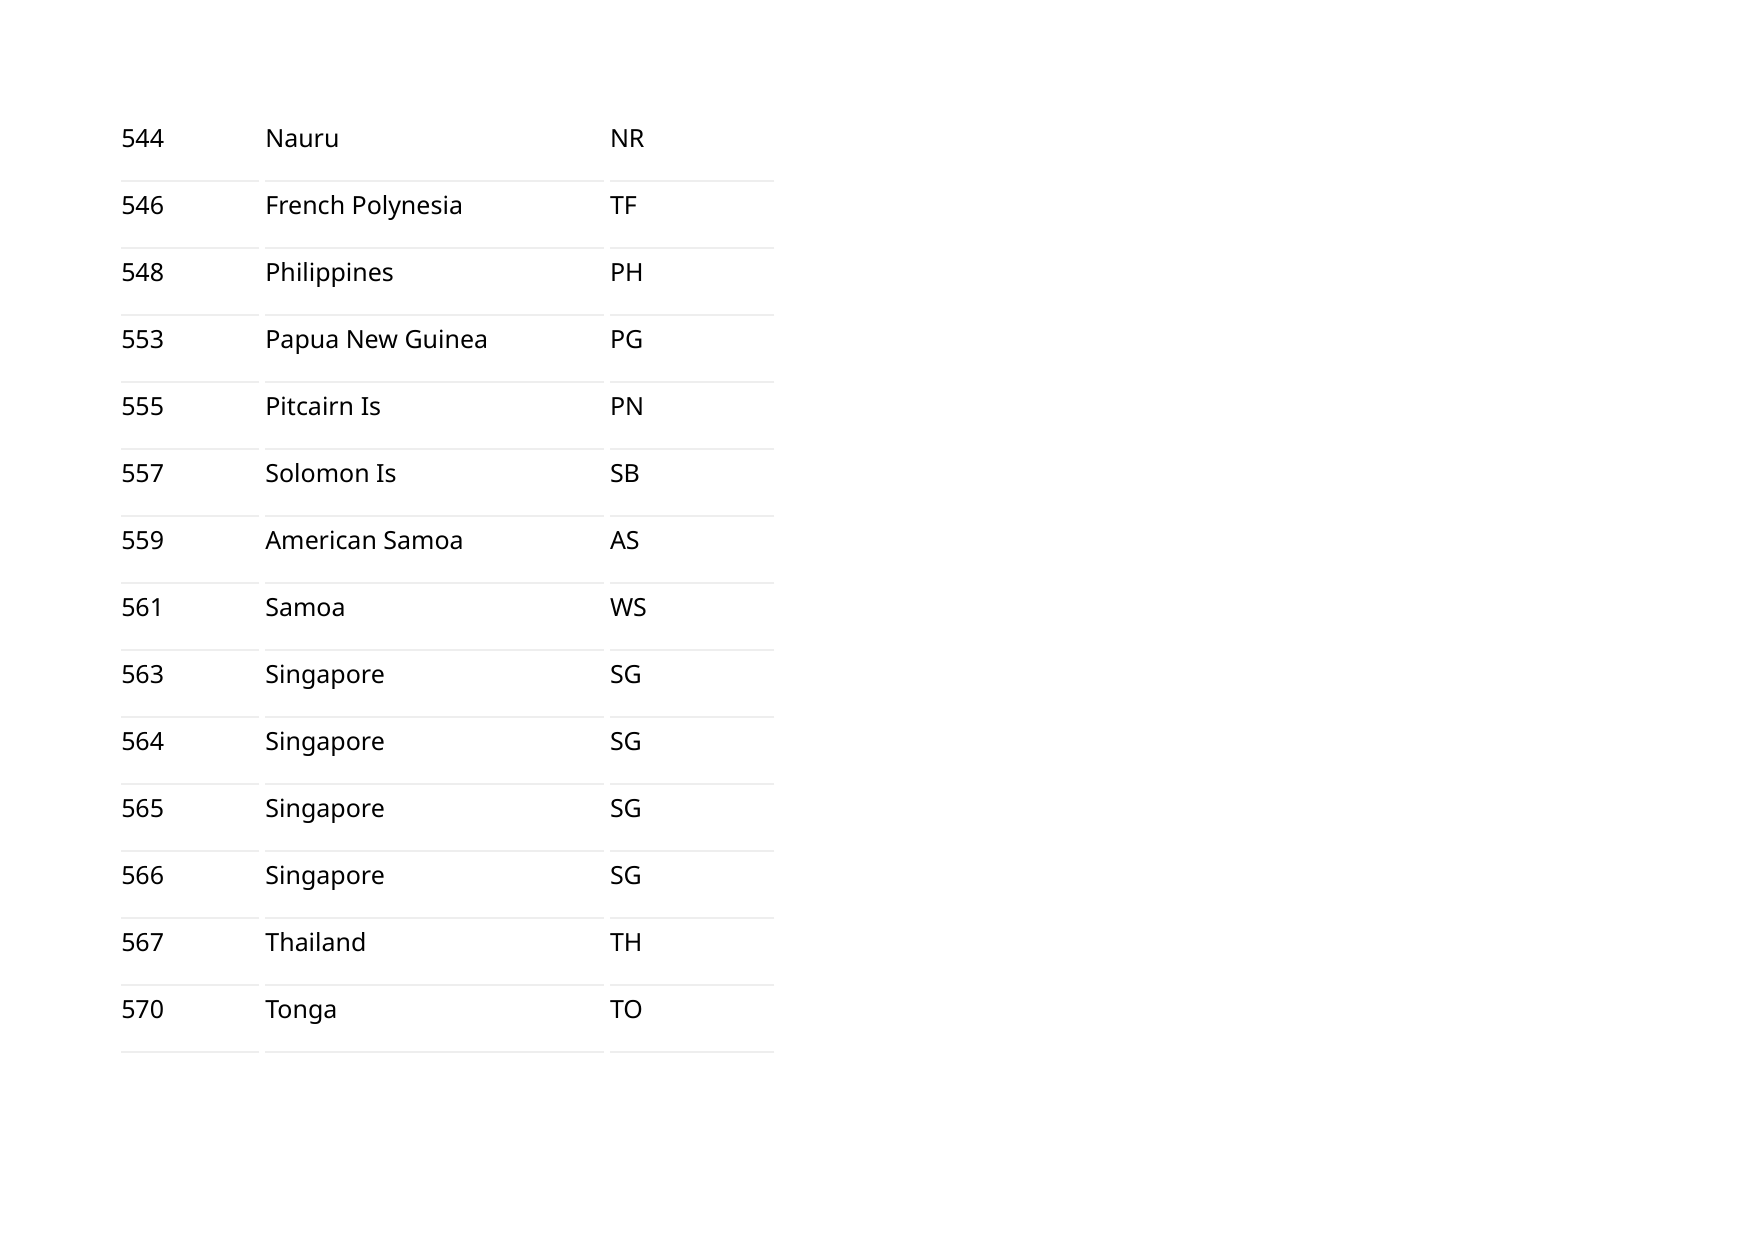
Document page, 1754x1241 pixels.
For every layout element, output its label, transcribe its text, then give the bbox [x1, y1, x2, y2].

table_cell Solomon Is [262, 453, 607, 520]
table_cell SG [607, 654, 777, 721]
table_cell SG [607, 855, 777, 922]
table_cell SG [607, 721, 777, 788]
table_cell 557 [118, 453, 262, 520]
table_cell 570 [118, 989, 262, 1056]
table_cell 546 [118, 185, 262, 252]
table_cell PG [607, 319, 777, 386]
table_cell NR [607, 118, 777, 185]
table_cell Papua New Guinea [262, 319, 607, 386]
table_cell WS [607, 587, 777, 654]
table_cell Singapore [262, 788, 607, 855]
table_cell Pitcairn Is [262, 386, 607, 453]
table_cell Philippines [262, 252, 607, 319]
table_cell 548 [118, 252, 262, 319]
table_cell Singapore [262, 855, 607, 922]
table_cell Singapore [262, 654, 607, 721]
table_cell TO [607, 989, 777, 1056]
table_cell Nauru [262, 118, 607, 185]
table_cell SB [607, 453, 777, 520]
table_cell 564 [118, 721, 262, 788]
table_cell AS [607, 520, 777, 587]
table_cell 555 [118, 386, 262, 453]
table_cell 561 [118, 587, 262, 654]
table_cell 544 [118, 118, 262, 185]
table_cell SG [607, 788, 777, 855]
table_cell Tonga [262, 989, 607, 1056]
table_cell PH [607, 252, 777, 319]
table_cell 565 [118, 788, 262, 855]
table_cell PN [607, 386, 777, 453]
table_cell Thailand [262, 922, 607, 989]
table_cell TH [607, 922, 777, 989]
table_cell 566 [118, 855, 262, 922]
table_cell 559 [118, 520, 262, 587]
table_cell TF [607, 185, 777, 252]
table_cell 567 [118, 922, 262, 989]
table_cell 553 [118, 319, 262, 386]
table_cell French Polynesia [262, 185, 607, 252]
table_cell Samoa [262, 587, 607, 654]
table_cell American Samoa [262, 520, 607, 587]
table_cell Singapore [262, 721, 607, 788]
table_cell 563 [118, 654, 262, 721]
